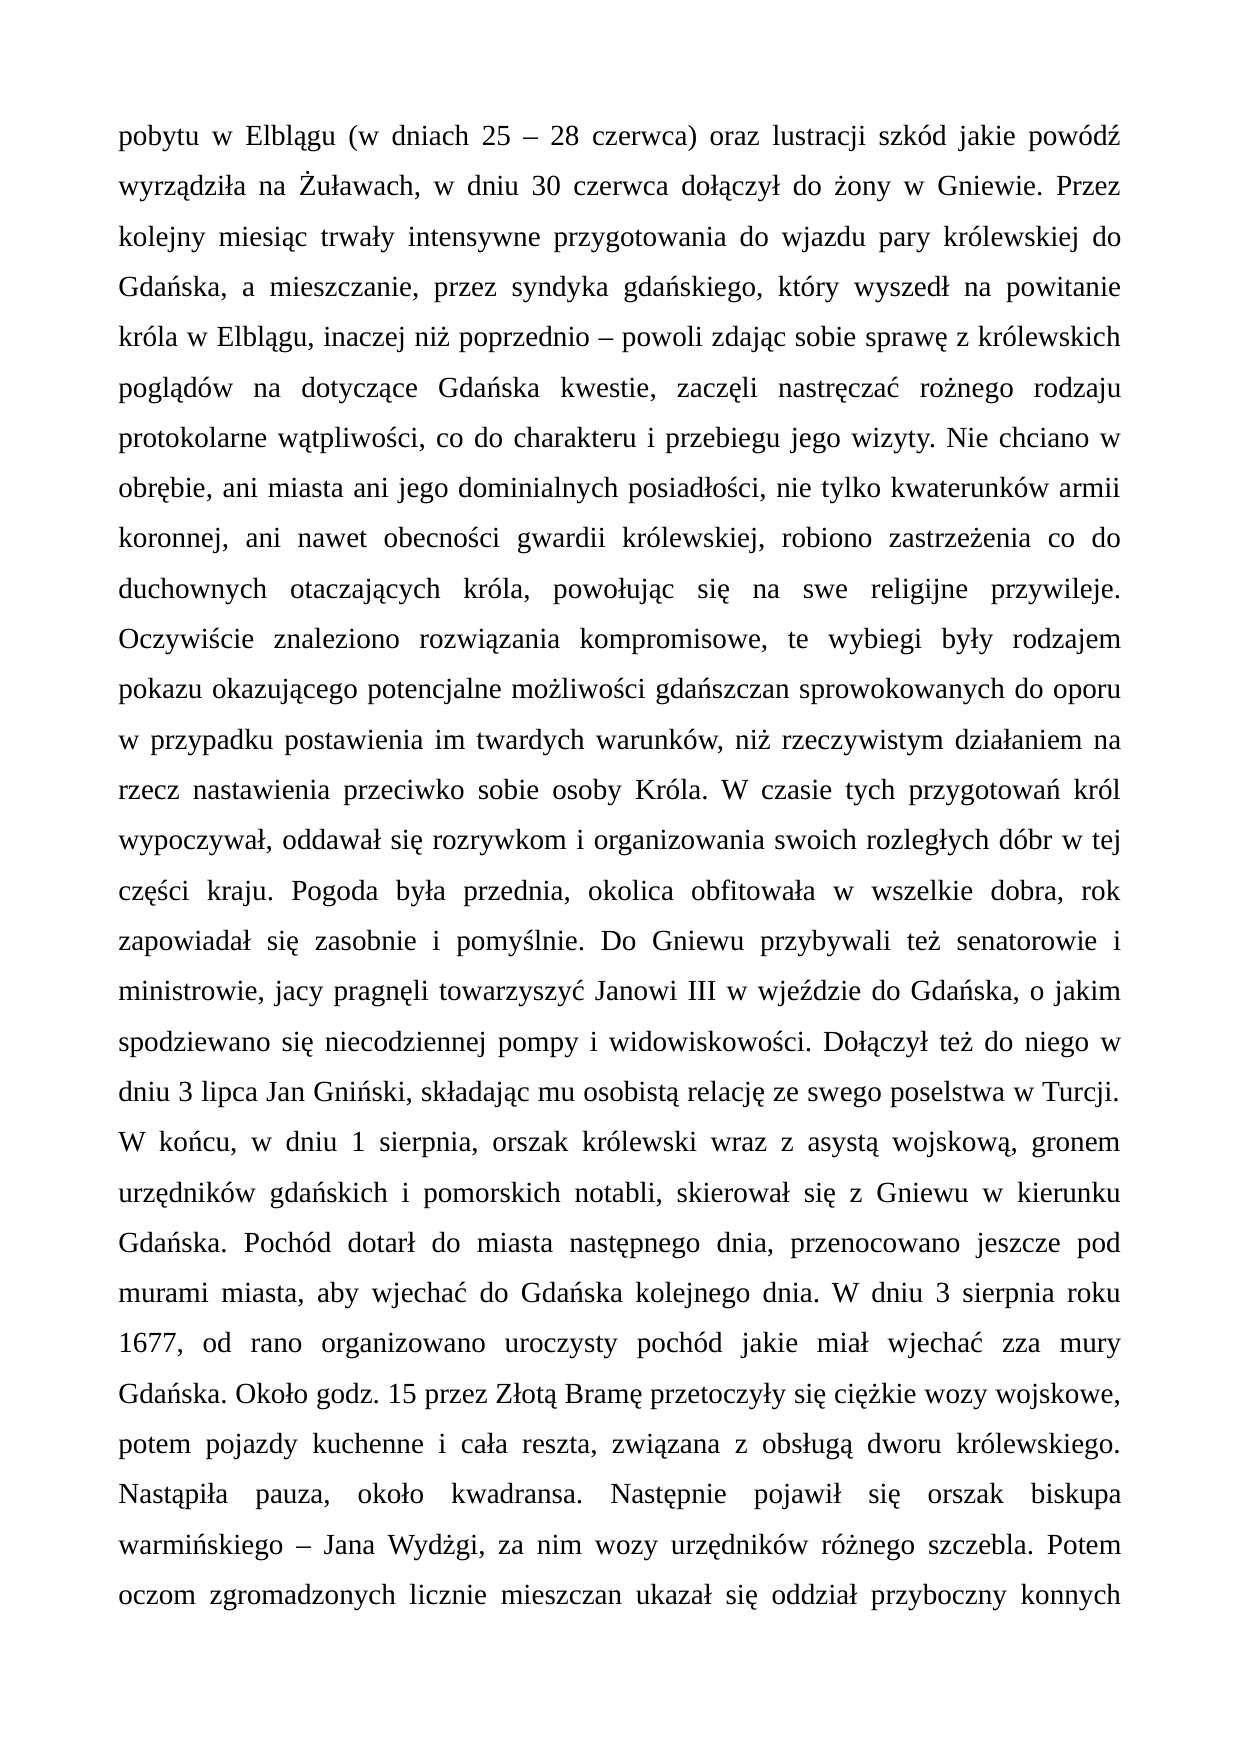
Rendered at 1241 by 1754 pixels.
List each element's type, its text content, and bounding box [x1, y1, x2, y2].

text pobytu w Elblągu (w dniach 25 – 28 czerwca) oraz lustracji szkód jakie powódź wyrządziła na Żuławach, w dniu 30 czerwca dołączył do żony w Gniewie. Przez kolejny miesiąc trwały intensywne przygotowania do wjazdu pary królewskiej do Gdańska, a mieszczanie, przez syndyka gdańskiego, który wyszedł na powitanie króla w Elblągu, inaczej niż poprzednio – powoli zdając sobie sprawę z królewskich poglądów na dotyczące Gdańska kwestie, zaczęli nastręczać rożnego rodzaju protokolarne wątpliwości, co do charakteru i przebiegu jego wizyty. Nie chciano w obrębie, ani miasta ani jego dominialnych posiadłości, nie tylko kwaterunków armii koronnej, ani nawet obecności gwardii królewskiej, robiono zastrzeżenia co do duchownych otaczających króla, powołując się na swe religijne przywileje. Oczywiście znaleziono rozwiązania kompromisowe, te wybiegi były rodzajem pokazu okazującego potencjalne możliwości gdańszczan sprowokowanych do oporu w przypadku postawienia im twardych warunków, niż rzeczywistym działaniem na rzecz nastawienia przeciwko sobie osoby Króla. W czasie tych przygotowań król wypoczywał, oddawał się rozrywkom i organizowania swoich rozległych dóbr w tej części kraju. Pogoda była przednia, okolica obfitowała w wszelkie dobra, rok zapowiadał się zasobnie i pomyślnie. Do Gniewu przybywali też senatorowie i ministrowie, jacy pragnęli towarzyszyć Janowi III w wjeździe do Gdańska, o jakim spodziewano się niecodziennej pompy i widowiskowości. Dołączył też do niego w dniu 3 lipca Jan Gniński, składając mu osobistą relację ze swego poselstwa w Turcji. W końcu, w dniu 1 sierpnia, orszak królewski wraz z asystą wojskową, gronem urzędników gdańskich i pomorskich notabli, skierował się z Gniewu w kierunku Gdańska. Pochód dotarł do miasta następnego dnia, przenocowano jeszcze pod murami miasta, aby wjechać do Gdańska kolejnego dnia. W dniu 3 sierpnia roku 1677, od rano organizowano uroczysty pochód jakie miał wjechać zza mury Gdańska. Około godz. 15 przez Złotą Bramę przetoczyły się ciężkie wozy wojskowe, potem pojazdy kuchenne i cała reszta, związana z obsługą dworu królewskiego. Nastąpiła pauza, około kwadransa. Następnie pojawił się orszak biskupa warmińskiego – Jana Wydżgi, za nim wozy urzędników różnego szczebla. Potem oczom zgromadzonych licznie mieszczan ukazał się oddział przyboczny konnych [118, 118, 1122, 1611]
